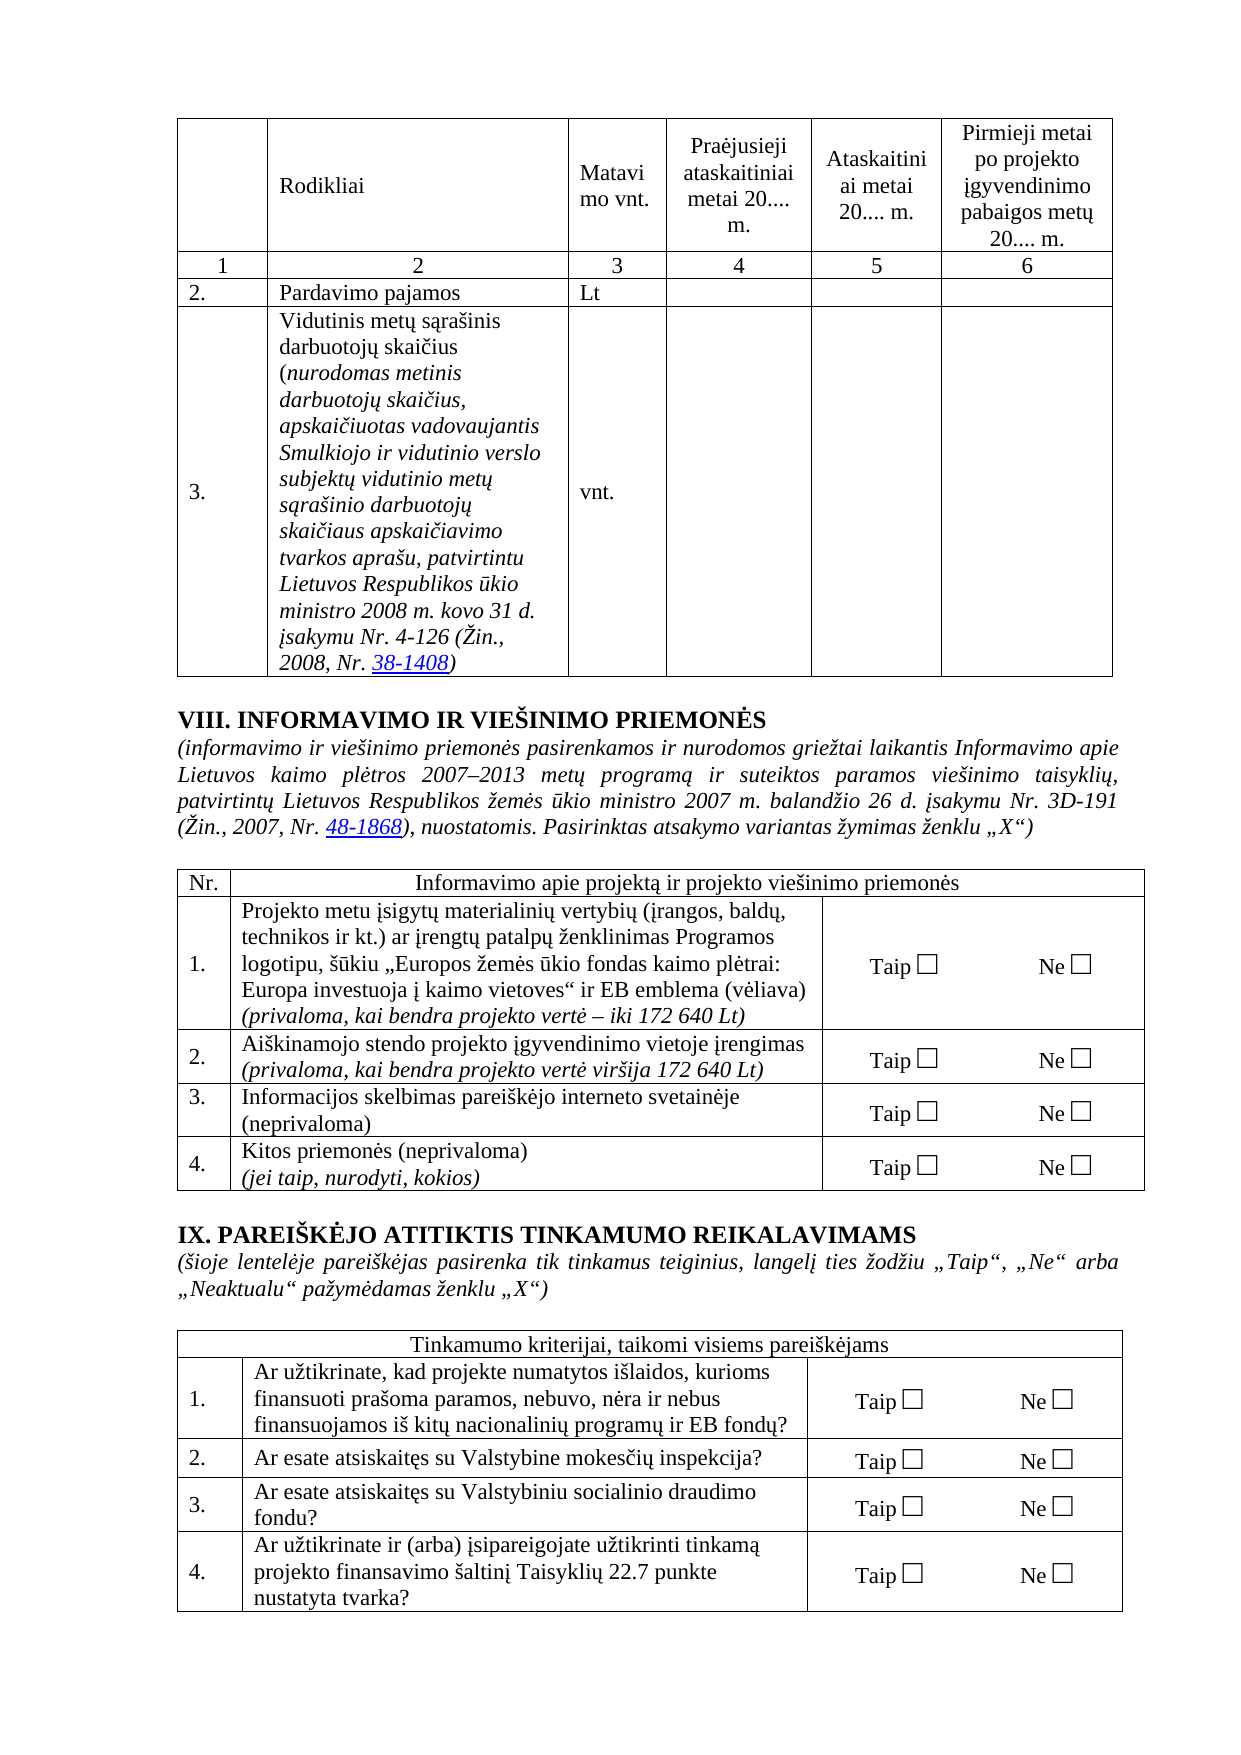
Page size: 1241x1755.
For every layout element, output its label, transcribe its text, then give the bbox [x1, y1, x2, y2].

table_cell Pardavimo pajamos [268, 279, 568, 306]
table_cell 5 [812, 252, 941, 278]
table_cell Taip □ [823, 897, 984, 1029]
table_cell 1. [178, 1358, 242, 1437]
table_cell 1 [178, 252, 267, 278]
table_cell Ne □ [984, 897, 1144, 1029]
table_header [178, 119, 267, 251]
text (šioje lentelėje pareiškėjas pasirenka tik tinkamus teiginius, langelį ties žodžiu „Taip“, „Ne“ arba „Neaktualu“ pažymėdamas ženklu „X“) [177, 1248, 1122, 1301]
table_cell [667, 279, 811, 306]
table_header Tinkamumo kriterijai, taikomi visiems pareiškėjams [178, 1331, 1122, 1357]
table_cell 2 [268, 252, 568, 278]
text VIII. INFORMAVIMO IR VIEŠINIMO PRIEMONĖS [177, 706, 1122, 734]
table_cell [812, 307, 941, 676]
table_cell Ne □ [970, 1439, 1122, 1477]
table_cell Ar užtikrinate ir (arba) įsipareigojate užtikrinti tinkamą projekto finansavimo šaltinį Taisyklių 22.7 punkte nustatyta tvarka? [243, 1532, 807, 1611]
table_cell Aiškinamojo stendo projekto įgyvendinimo vietoje įrengimas (privaloma, kai bendra projekto vertė viršija 172 640 Lt) [231, 1030, 822, 1082]
table_header Rodikliai [268, 119, 568, 251]
table_header Informavimo apie projektą ir projekto viešinimo priemonės [231, 870, 1144, 896]
table_cell Ne □ [970, 1358, 1122, 1437]
table_cell Taip □ [823, 1030, 984, 1082]
table_cell [942, 279, 1112, 306]
table_cell [667, 307, 811, 676]
table_cell Ar užtikrinate, kad projekte numatytos išlaidos, kurioms finansuoti prašoma paramos, nebuvo, nėra ir nebus finansuojamos iš kitų nacionalinių programų ir EB fondų? [243, 1358, 807, 1437]
table_header Nr. [178, 870, 230, 896]
table_cell Ar esate atsiskaitęs su Valstybine mokesčių inspekcija? [243, 1439, 807, 1477]
table_cell Ne □ [984, 1030, 1144, 1082]
table_cell Taip □ [808, 1439, 970, 1477]
table_cell 3. [178, 1478, 242, 1531]
table_header Pirmieji metai po projekto įgyvendinimo pabaigos metų 20.... m. [942, 119, 1112, 251]
table_cell Taip □ [808, 1532, 970, 1611]
table_header Ataskaitiniai metai 20.... m. [812, 119, 941, 251]
table_cell Ne □ [970, 1478, 1122, 1531]
table_cell 1. [178, 897, 230, 1029]
table_cell Taip □ [823, 1084, 984, 1136]
table_cell 2. [178, 1439, 242, 1477]
table_cell 3 [569, 252, 666, 278]
table_cell Taip □ [808, 1358, 970, 1437]
table_cell 4. [178, 1532, 242, 1611]
table_cell Taip □ [823, 1137, 984, 1190]
table_cell [942, 307, 1112, 676]
table_cell 3. [178, 1084, 230, 1136]
table_cell Ne □ [970, 1532, 1122, 1611]
table_cell Ne □ [984, 1137, 1144, 1190]
table_cell Kitos priemonės (neprivaloma) (jei taip, nurodyti, kokios) [231, 1137, 822, 1190]
table_cell Taip □ [808, 1478, 970, 1531]
table_cell 4. [178, 1137, 230, 1190]
table_cell Lt [569, 279, 666, 306]
table_cell 6 [942, 252, 1112, 278]
table_cell Projekto metu įsigytų materialinių vertybių (įrangos, baldų, technikos ir kt.) ar įrengtų patalpų ženklinimas Programos logotipu, šūkiu „Europos žemės ūkio fondas kaimo plėtrai: Europa investuoja į kaimo vietoves“ ir EB emblema (vėliava) (privaloma, kai bendra projekto vertė – iki 172 640 Lt) [231, 897, 822, 1029]
table_cell 2. [178, 1030, 230, 1082]
table_cell Ne □ [984, 1084, 1144, 1136]
table_cell vnt. [569, 307, 666, 676]
text (informavimo ir viešinimo priemonės pasirenkamos ir nurodomos griežtai laikantis Informavimo apie Lietuvos kaimo plėtros 2007–2013 metų programą ir suteiktos paramos viešinimo taisyklių, patvirtintų Lietuvos Respublikos žemės ūkio ministro 2007 m. balandžio 26 d. įsakymu Nr. 3D-191 (Žin., 2007, Nr. 48-1868), nuostatomis. Pasirinktas atsakymo variantas žymimas ženklu „X“) [177, 734, 1122, 840]
table_header Praėjusieji ataskaitiniai metai 20.... m. [667, 119, 811, 251]
table_header Matavimo vnt. [569, 119, 666, 251]
table_cell 2. [178, 279, 267, 306]
table_cell 4 [667, 252, 811, 278]
text IX. PAREIŠKĖJO ATITIKTIS TINKAMUMO REIKALAVIMAMS [177, 1220, 1122, 1248]
table_cell Informacijos skelbimas pareiškėjo interneto svetainėje (neprivaloma) [231, 1084, 822, 1136]
table_cell [812, 279, 941, 306]
table_cell 3. [178, 307, 267, 676]
table_cell Ar esate atsiskaitęs su Valstybiniu socialinio draudimo fondu? [243, 1478, 807, 1531]
table_cell Vidutinis metų sąrašinis darbuotojų skaičius (nurodomas metinis darbuotojų skaičius, apskaičiuotas vadovaujantis Smulkiojo ir vidutinio verslo subjektų vidutinio metų sąrašinio darbuotojų skaičiaus apskaičiavimo tvarkos aprašu, patvirtintu Lietuvos Respublikos ūkio ministro 2008 m. kovo 31 d. įsakymu Nr. 4-126 (Žin., 2008, Nr. 38-1408) [268, 307, 568, 676]
